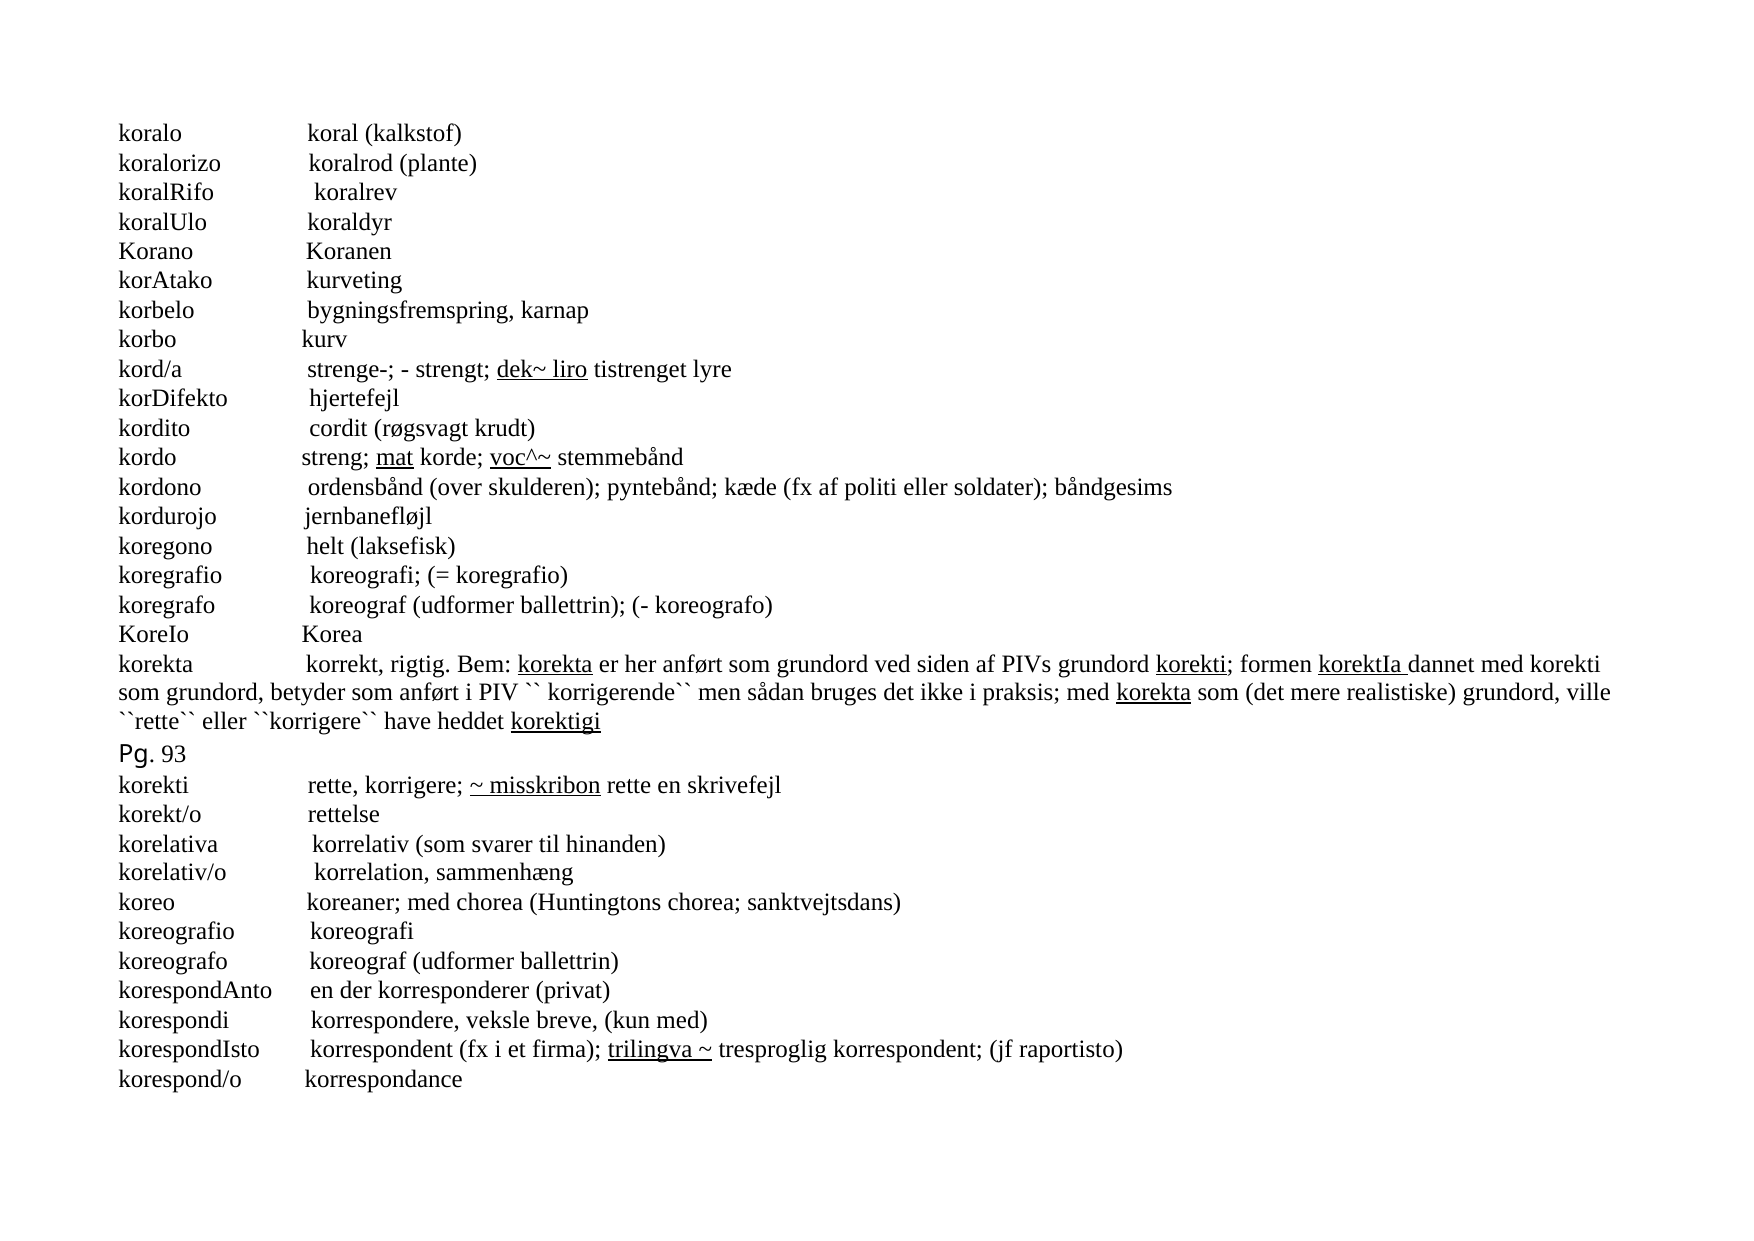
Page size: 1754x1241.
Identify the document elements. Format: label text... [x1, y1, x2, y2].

text koregrafio koreografi; (= koregrafio) [118, 560, 1636, 590]
text korespondi korrespondere, veksle breve, (kun med) [118, 1005, 1636, 1034]
text kordono ordensbånd (over skulderen); pyntebånd; kæde (fx af politi eller soldater); båndgesims [118, 472, 1636, 501]
text korAtako kurveting [118, 266, 1636, 295]
text koreografio koreografi [118, 916, 1636, 946]
text Korano Koranen [118, 236, 1636, 266]
text korelativa korrelativ (som svarer til hinanden) [118, 829, 1636, 857]
text korespondIsto korrespondent (fx i et firma); trilingva ~ tresproglig korrespondent; (jf raportisto) [118, 1034, 1636, 1064]
text kord/a strenge-; - strengt; dek~ liro tistrenget lyre [118, 354, 1636, 383]
text koreo koreaner; med chorea (Huntingtons chorea; sanktvejtsdans) [118, 887, 1636, 916]
text koralorizo koralrod (plante) [118, 148, 1636, 177]
text korekta korrekt, rigtig. Bem: korekta er her anført som grundord ved siden af PIVs grundord korekti; formen korektIa dannet med korekti som grundord, betyder som anført i PIV `` korrigerende`` men sådan bruges det ikke i praksis; med korekta som (det mere realistiske) grundord, ville ``rette`` eller ``korrigere`` have heddet korektigi [118, 649, 1636, 736]
text koralUlo koraldyr [118, 207, 1636, 236]
text kordurojo jernbanefløjl [118, 501, 1636, 531]
text koregrafo koreograf (udformer ballettrin); (- koreografo) [118, 590, 1636, 619]
text korDifekto hjertefejl [118, 383, 1636, 413]
text korespond/o korrespondance [118, 1064, 1636, 1093]
text KoreIo Korea [118, 619, 1636, 649]
text korekti rette, korrigere; ~ misskribon rette en skrivefejl [118, 770, 1636, 799]
text korelativ/o korrelation, sammenhæng [118, 857, 1636, 887]
text koreografo koreograf (udformer ballettrin) [118, 946, 1636, 975]
text kordo streng; mat korde; voc^~ stemmebånd [118, 442, 1636, 472]
text kordito cordit (røgsvagt krudt) [118, 413, 1636, 442]
text Pg. 93 [118, 736, 1636, 770]
text korbo kurv [118, 324, 1636, 354]
text koregono helt (laksefisk) [118, 531, 1636, 560]
text korbelo bygningsfremspring, karnap [118, 295, 1636, 324]
text korespondAnto en der korresponderer (privat) [118, 975, 1636, 1005]
text korekt/o rettelse [118, 799, 1636, 829]
text koralo koral (kalkstof) [118, 118, 1636, 148]
text koralRifo koralrev [118, 177, 1636, 207]
